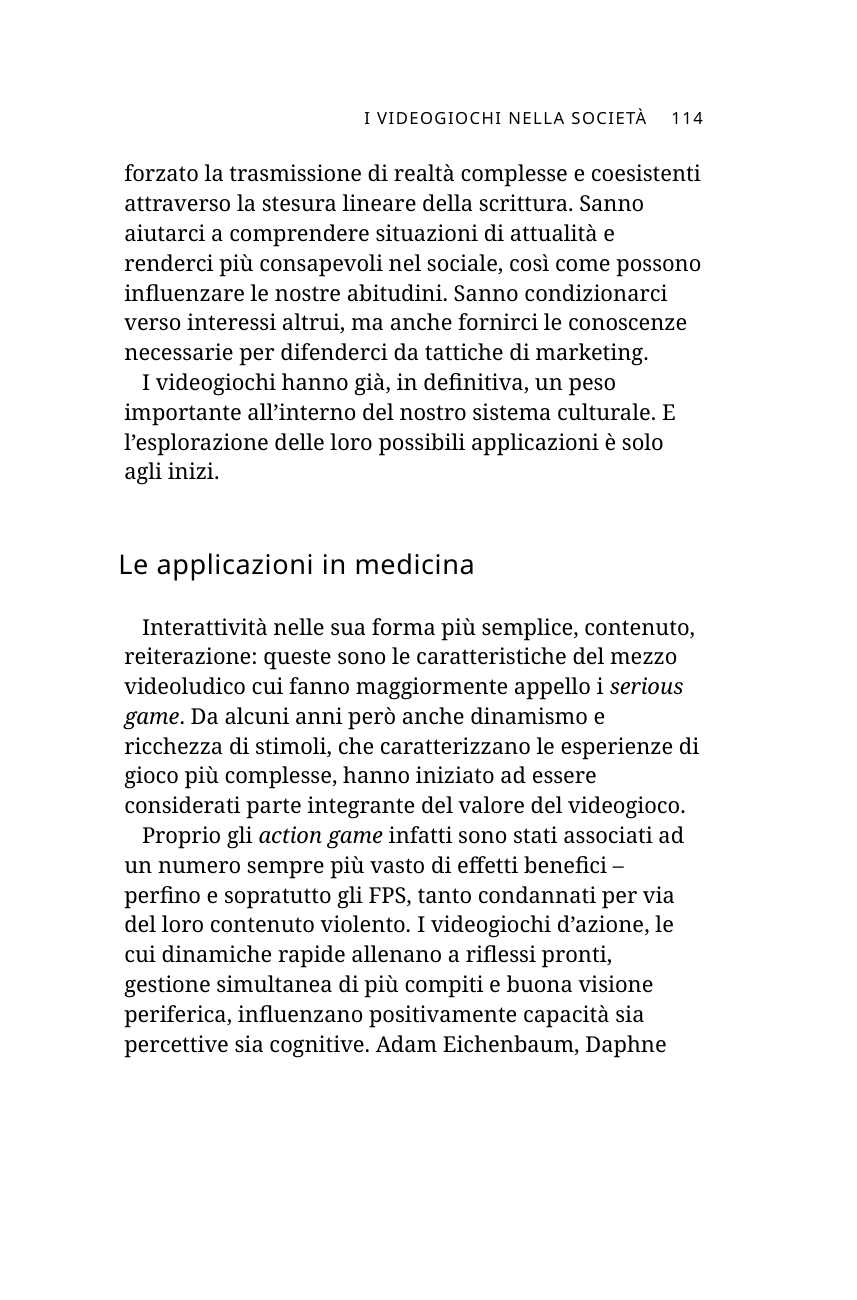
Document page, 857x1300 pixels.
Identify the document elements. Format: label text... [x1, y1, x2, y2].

subtitle Le applicazioni in medicina [118, 545, 703, 582]
text Proprio gli action game infatti sono stati associati ad un numero sempre più vasto di effetti benefici – perfino e sopratutto gli FPS, tanto condannati per via del loro contenuto violento. I videogiochi d’azione, le cui dinamiche rapide allenano a riflessi pronti, gestione simultanea di più compiti e buona visione periferica, influenzano positivamente capacità sia percettive sia cognitive. Adam Eichenbaum, Daphne [124, 820, 703, 1058]
text I videogiochi hanno già, in definitiva, un peso importante all’interno del nostro sistema culturale. E l’esplorazione delle loro possibili applicazioni è solo agli inizi. [124, 367, 703, 486]
text Interattività nelle sua forma più semplice, contenuto, reiterazione: queste sono le caratteristiche del mezzo videoludico cui fanno maggiormente appello i serious game. Da alcuni anni però anche dinamismo e ricchezza di stimoli, che caratterizzano le esperienze di gioco più complesse, hanno iniziato ad essere considerati parte integrante del valore del videogioco. [124, 612, 703, 820]
text forzato la trasmissione di realtà complesse e coesistenti attraverso la stesura lineare della scrittura. Sanno aiutarci a comprendere situazioni di attualità e renderci più consapevoli nel sociale, così come possono influenzare le nostre abitudini. Sanno condizionarci verso interessi altrui, ma anche fornirci le conoscenze necessarie per difenderci da tattiche di marketing. [124, 158, 703, 367]
